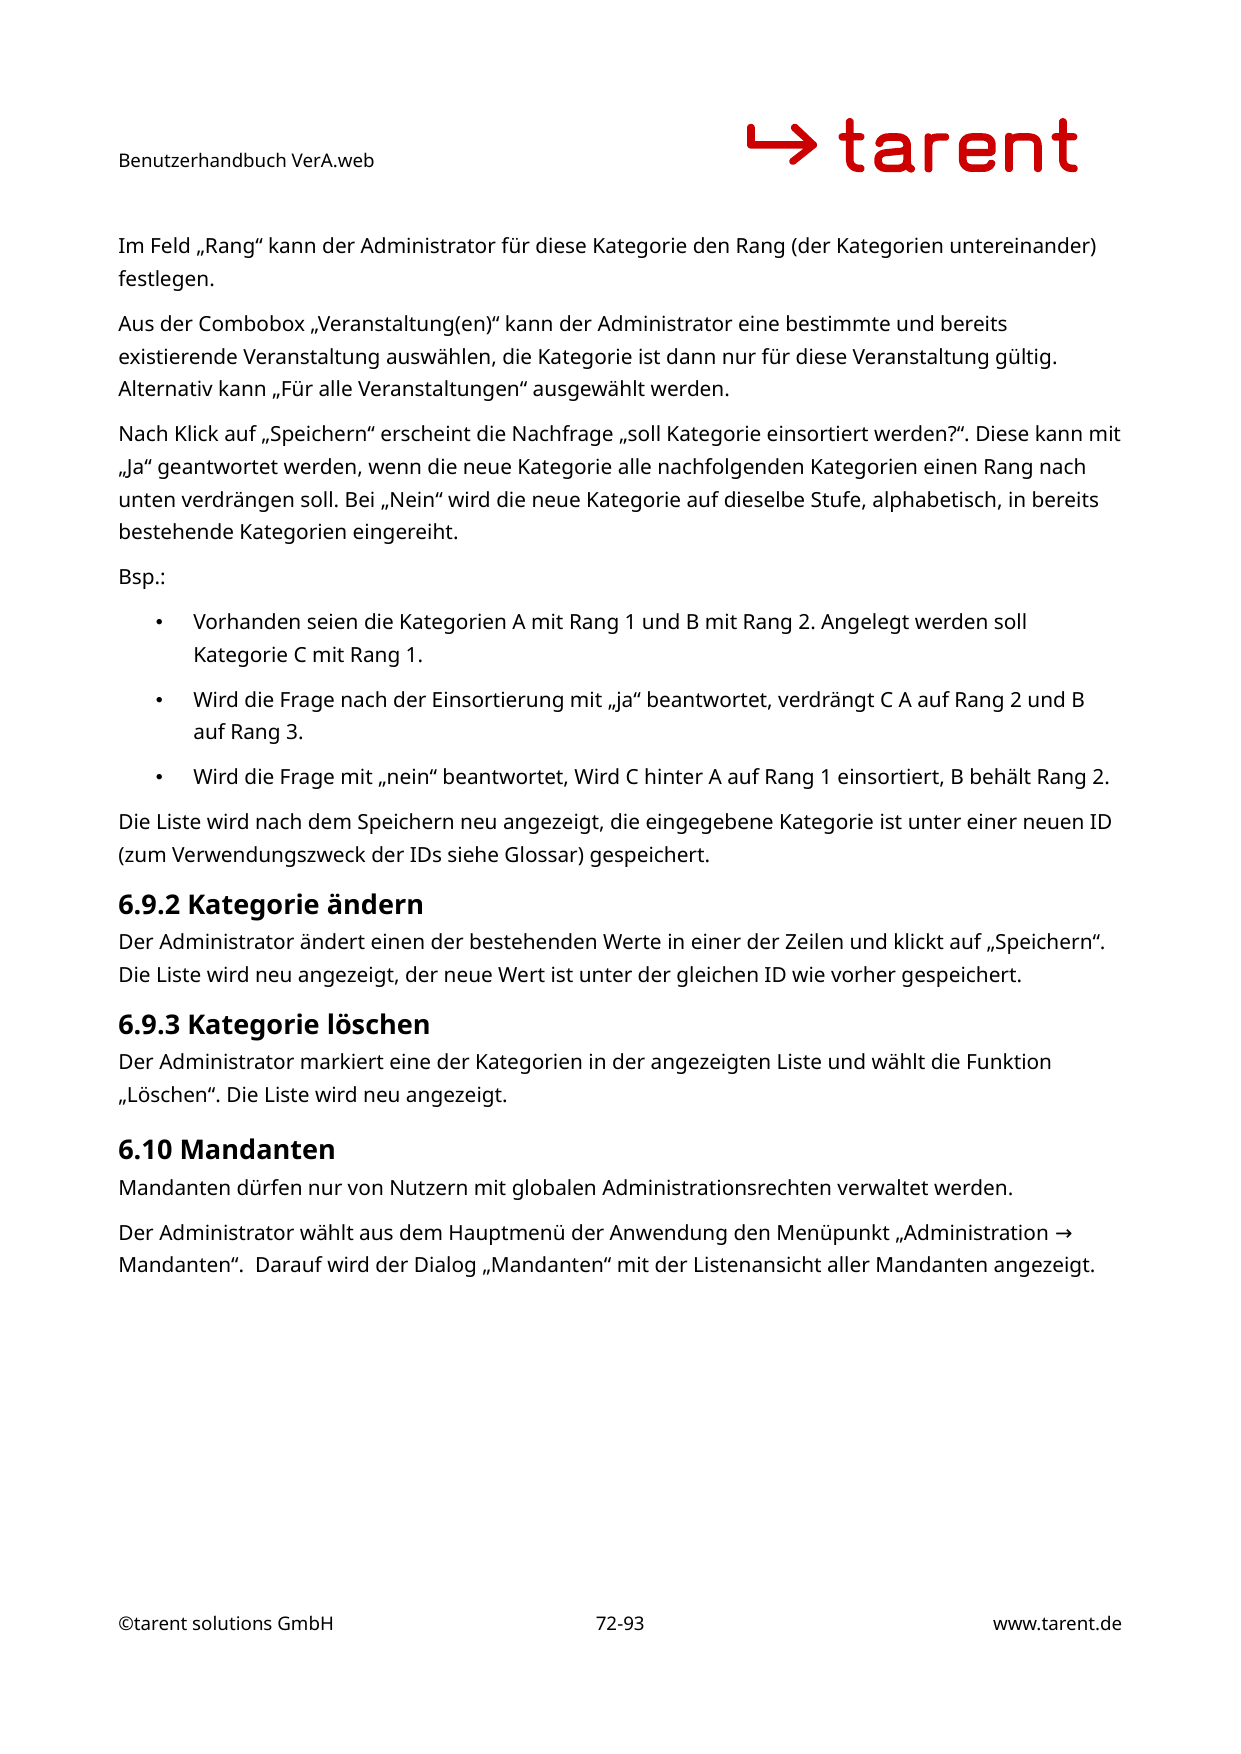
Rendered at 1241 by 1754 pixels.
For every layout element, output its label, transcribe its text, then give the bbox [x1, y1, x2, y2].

text Mandanten dürfen nur von Nutzern mit globalen Administrationsrechten verwaltet werden. [118, 1173, 1122, 1201]
list Vorhanden seien die Kategorien A mit Rang 1 und B mit Rang 2. Angelegt werden soll Kategorie C mit Rang 1. [156, 607, 1122, 668]
text Der Administrator markiert eine der Kategorien in der angezeigten Liste und wählt die Funktion „Löschen“. Die Liste wird neu angezeigt. [118, 1047, 1122, 1108]
text Der Administrator ändert einen der bestehenden Werte in einer der Zeilen und klickt auf „Speichern“. Die Liste wird neu angezeigt, der neue Wert ist unter der gleichen ID wie vorher gespeichert. [118, 927, 1122, 988]
text Der Administrator wählt aus dem Hauptmenü der Anwendung den Menüpunkt „Administration → Mandanten“. Darauf wird der Dialog „Mandanten“ mit der Listenansicht aller Mandanten angezeigt. [118, 1218, 1122, 1279]
subtitle Kategorie löschen [118, 1005, 1122, 1042]
list Wird die Frage nach der Einsortierung mit „ja“ beantwortet, verdrängt C A auf Rang 2 und B auf Rang 3. [156, 685, 1122, 746]
text Bsp.: [118, 562, 1122, 591]
text Die Liste wird nach dem Speichern neu angezeigt, die eingegebene Kategorie ist unter einer neuen ID (zum Verwendungszweck der IDs siehe Glossar) gespeichert. [118, 807, 1122, 868]
subtitle Kategorie ändern [118, 885, 1122, 922]
text Im Feld „Rang“ kann der Administrator für diese Kategorie den Rang (der Kategorien untereinander) festlegen. [118, 232, 1122, 293]
text Nach Klick auf „Speichern“ erscheint die Nachfrage „soll Kategorie einsortiert werden?“. Diese kann mit „Ja“ geantwortet werden, wenn die neue Kategorie alle nachfolgenden Kategorien einen Rang nach unten verdrängen soll. Bei „Nein“ wird die neue Kategorie auf dieselbe Stufe, alphabetisch, in bereits bestehende Kategorien eingereiht. [118, 419, 1122, 546]
subtitle Mandanten [118, 1130, 1122, 1167]
text Aus der Combobox „Veranstaltung(en)“ kann der Administrator eine bestimmte und bereits existierende Veranstaltung auswählen, die Kategorie ist dann nur für diese Veranstaltung gültig. Alternativ kann „Für alle Veranstaltungen“ ausgewählt werden. [118, 309, 1122, 403]
list Wird die Frage mit „nein“ beantwortet, Wird C hinter A auf Rang 1 einsortiert, B behält Rang 2. [156, 762, 1122, 791]
